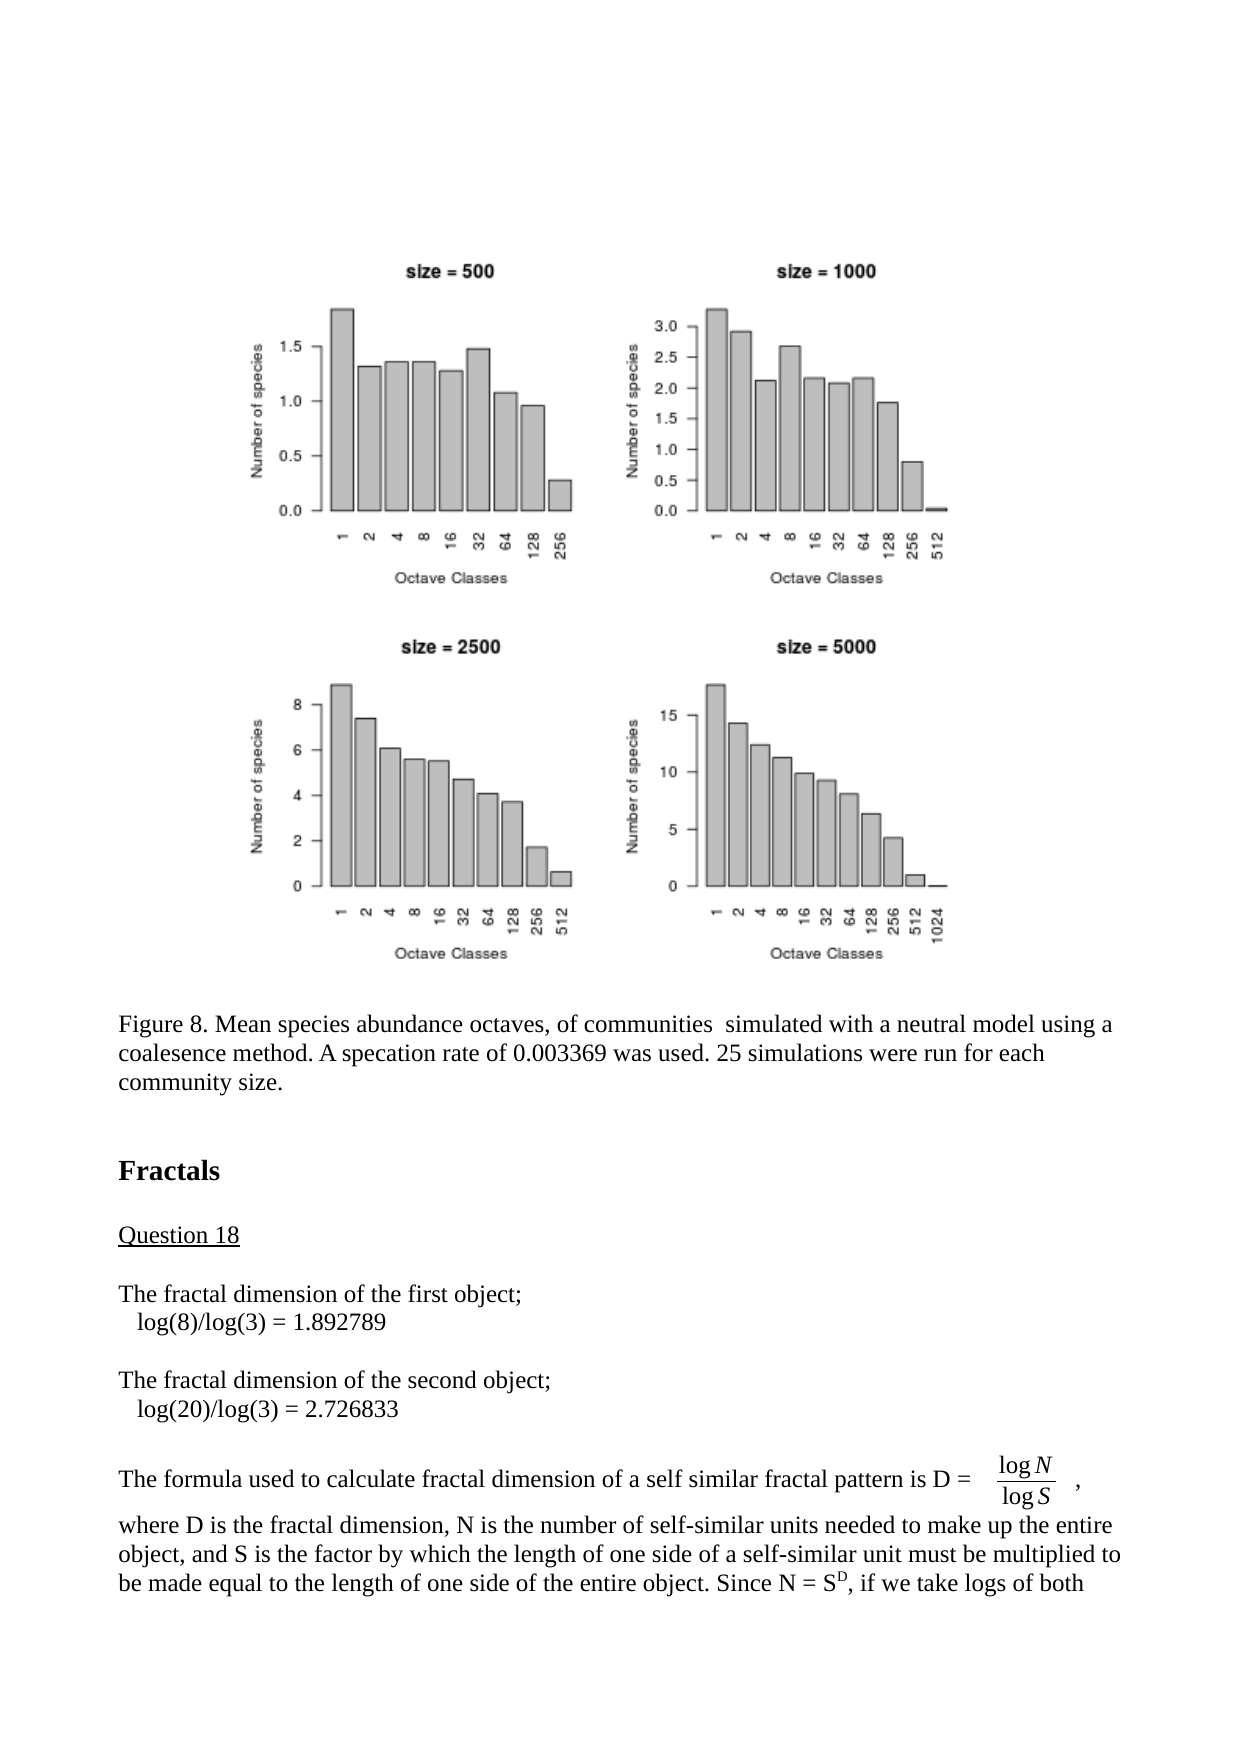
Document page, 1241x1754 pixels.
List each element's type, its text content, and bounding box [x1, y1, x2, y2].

text Fractals [118, 1153, 1122, 1187]
text The fractal dimension of the second object; [118, 1365, 1122, 1394]
text log(20)/log(3) = 2.726833 [118, 1394, 1122, 1422]
text The fractal dimension of the first object; [118, 1279, 1122, 1307]
text Figure 8. Mean species abundance octaves, of communities simulated with a neutral model using a coalesence method. A specation rate of 0.003369 was used. 25 simulations were run for each community size. [118, 1009, 1122, 1096]
text The formula used to calculate fractal dimension of a self similar fractal pattern is D = , where D is the fractal dimension, N is the number of self-similar units needed to make up the entire object, and S is the factor by which the length of one side of a self-similar unit must be multiplied to be made equal to the length of one side of the entire object. Since N = SD, if we take logs of both [118, 1451, 1122, 1597]
text log(8)/log(3) = 1.892789 [118, 1307, 1122, 1336]
text Question 18 [118, 1220, 1122, 1249]
picture [245, 233, 995, 984]
